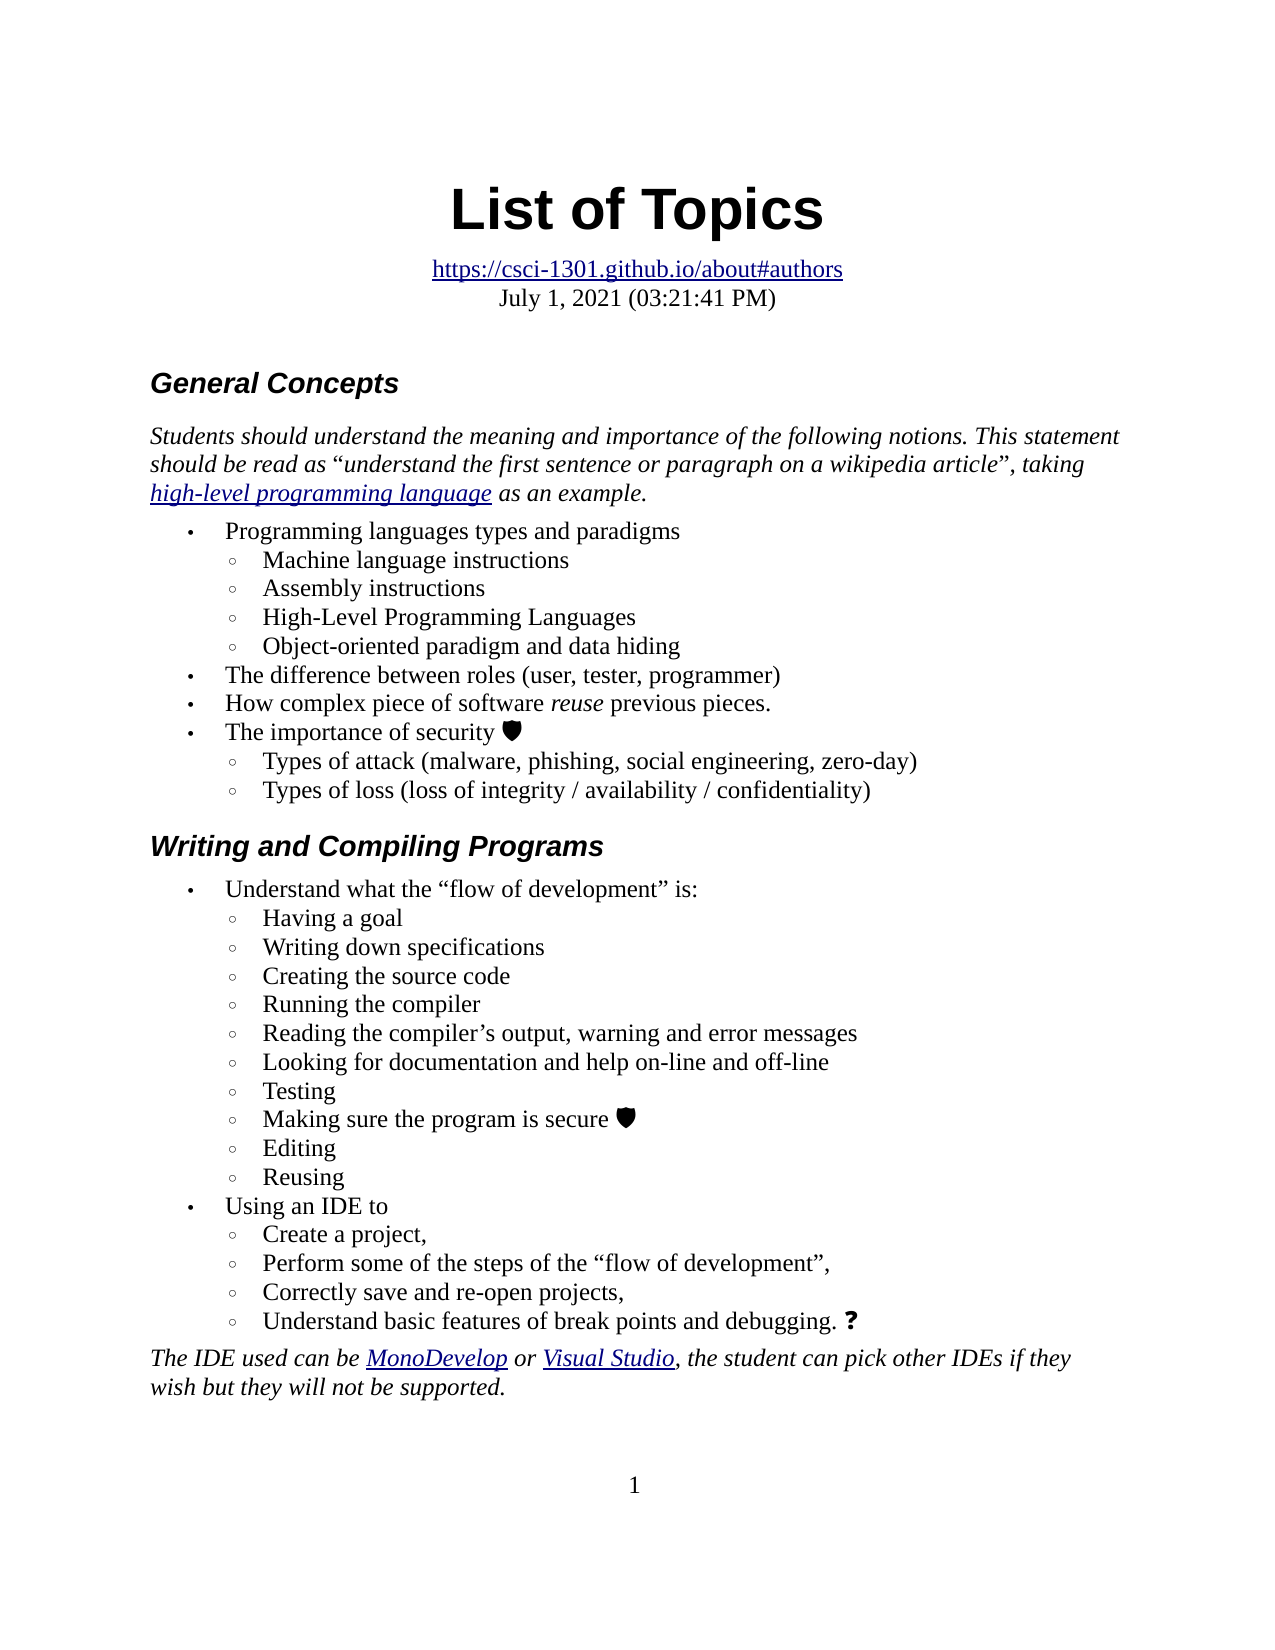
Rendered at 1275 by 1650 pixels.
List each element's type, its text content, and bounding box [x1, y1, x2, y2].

list Reusing [225, 1162, 1125, 1191]
list Looking for documentation and help on-line and off-line [225, 1047, 1125, 1076]
list Editing [225, 1133, 1125, 1162]
list Reading the compiler’s output, warning and error messages [225, 1018, 1125, 1047]
list Machine language instructions [225, 545, 1125, 573]
list Running the compiler [225, 989, 1125, 1018]
list Having a goal [225, 903, 1125, 932]
list Create a project, [225, 1219, 1125, 1248]
list Types of loss (loss of integrity / availability / confidentiality) [225, 775, 1125, 803]
list Understand basic features of break points and debugging. ❓ [225, 1306, 1125, 1334]
list The importance of security 🛡️ [187, 717, 1125, 746]
list Using an IDE to [187, 1191, 1125, 1219]
list Testing [225, 1076, 1125, 1104]
list Perform some of the steps of the “flow of development”, [225, 1248, 1125, 1277]
text The IDE used can be MonoDevelop or Visual Studio, the student can pick other IDEs if they wish but they will not be supported. [150, 1343, 1125, 1401]
list Assembly instructions [225, 573, 1125, 602]
text https://csci-1301.github.io/about#authors [150, 254, 1125, 283]
subtitle General Concepts [150, 366, 1125, 399]
list Creating the source code [225, 961, 1125, 989]
list Understand what the “flow of development” is: [187, 874, 1125, 903]
list Correctly save and re-open projects, [225, 1277, 1125, 1306]
title List of Topics [150, 175, 1125, 242]
list Making sure the program is secure 🛡️ [225, 1104, 1125, 1133]
list Writing down specifications [225, 932, 1125, 961]
text July 1, 2021 (03:21:41 PM) [150, 283, 1125, 312]
list Programming languages types and paradigms [187, 516, 1125, 545]
list The difference between roles (user, tester, programmer) [187, 660, 1125, 688]
list Types of attack (malware, phishing, social engineering, zero-day) [225, 746, 1125, 775]
subtitle Writing and Compiling Programs [150, 828, 1125, 862]
list Object-oriented paradigm and data hiding [225, 631, 1125, 660]
list High-Level Programming Languages [225, 602, 1125, 631]
text Students should understand the meaning and importance of the following notions. This statement should be read as “understand the first sentence or paragraph on a wikipedia article”, taking high-level programming language as an example. [150, 421, 1125, 507]
list How complex piece of software reuse previous pieces. [187, 688, 1125, 717]
